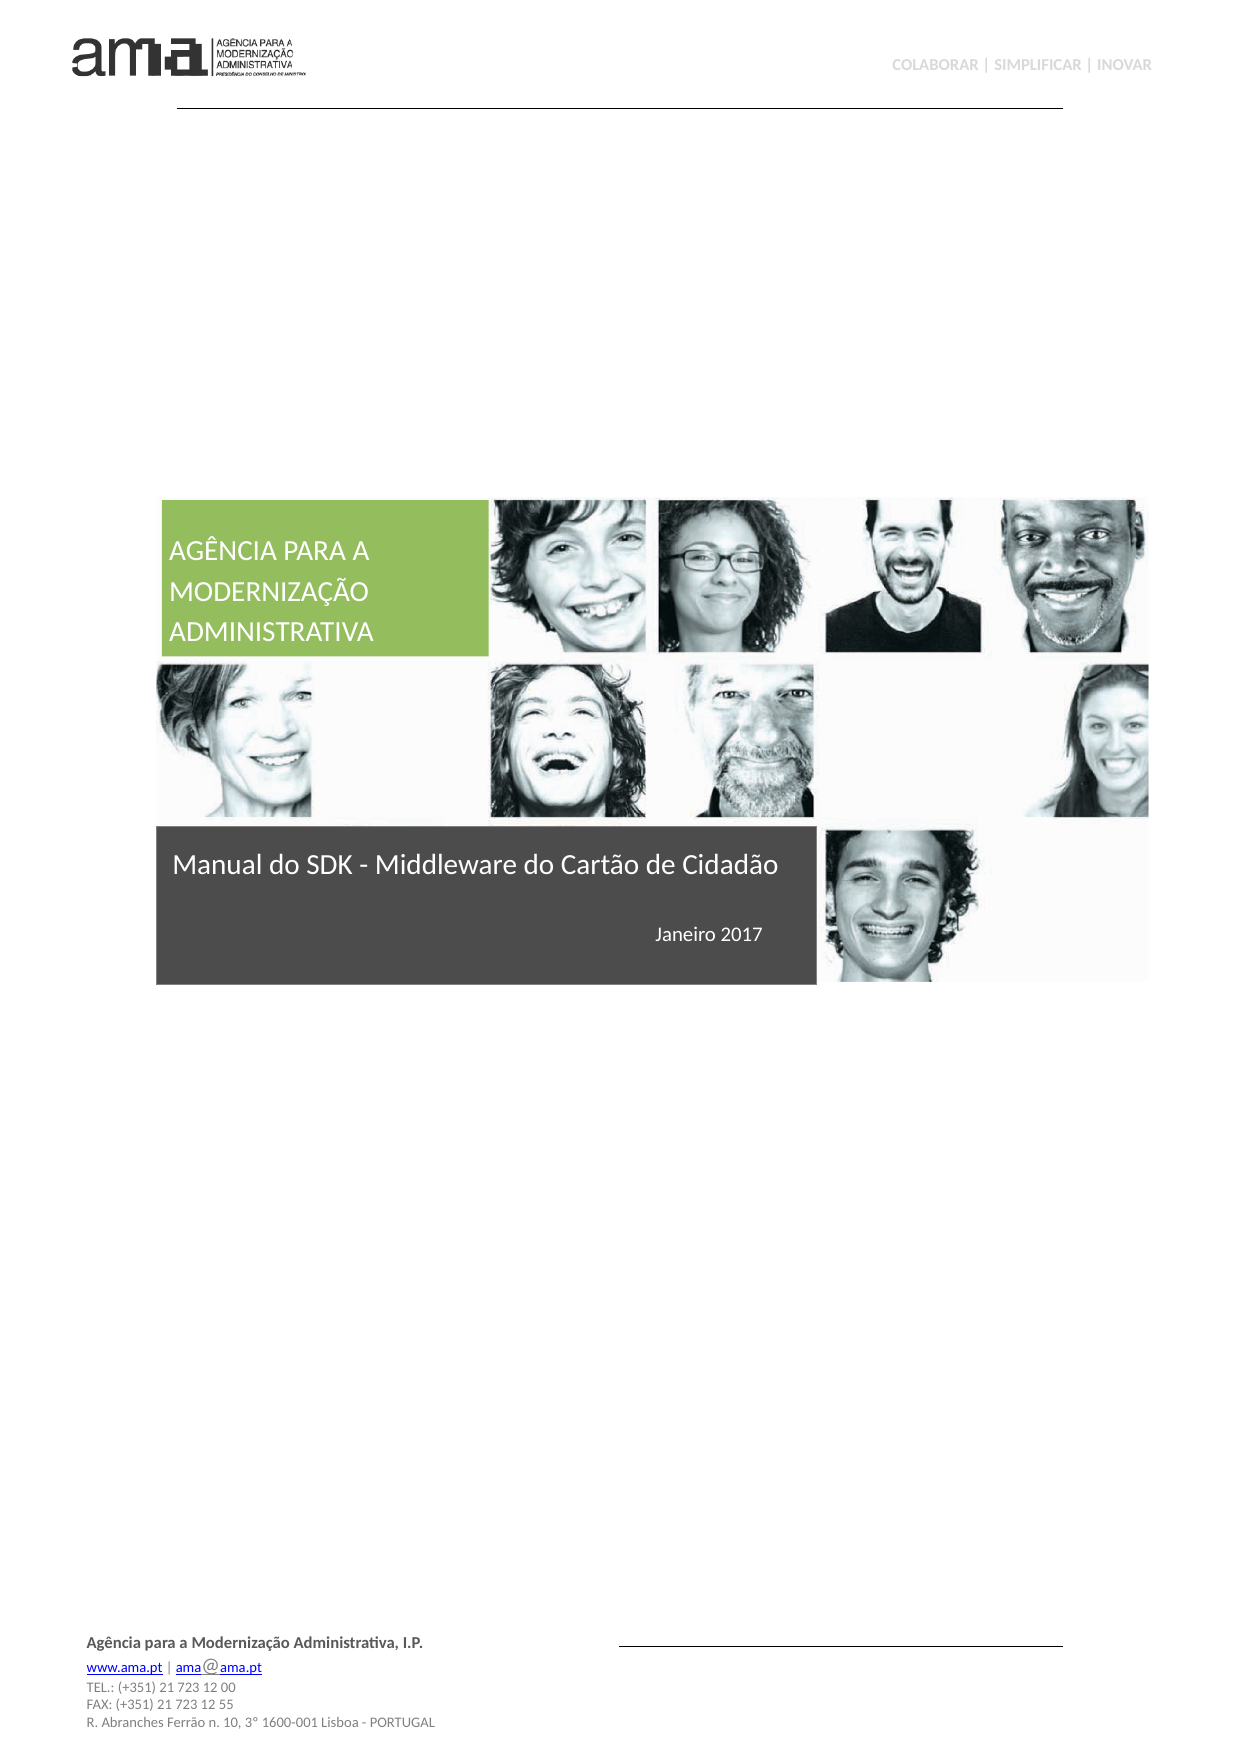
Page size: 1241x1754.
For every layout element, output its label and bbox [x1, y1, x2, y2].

picture [156, 497, 1149, 982]
picture [72, 38, 306, 77]
